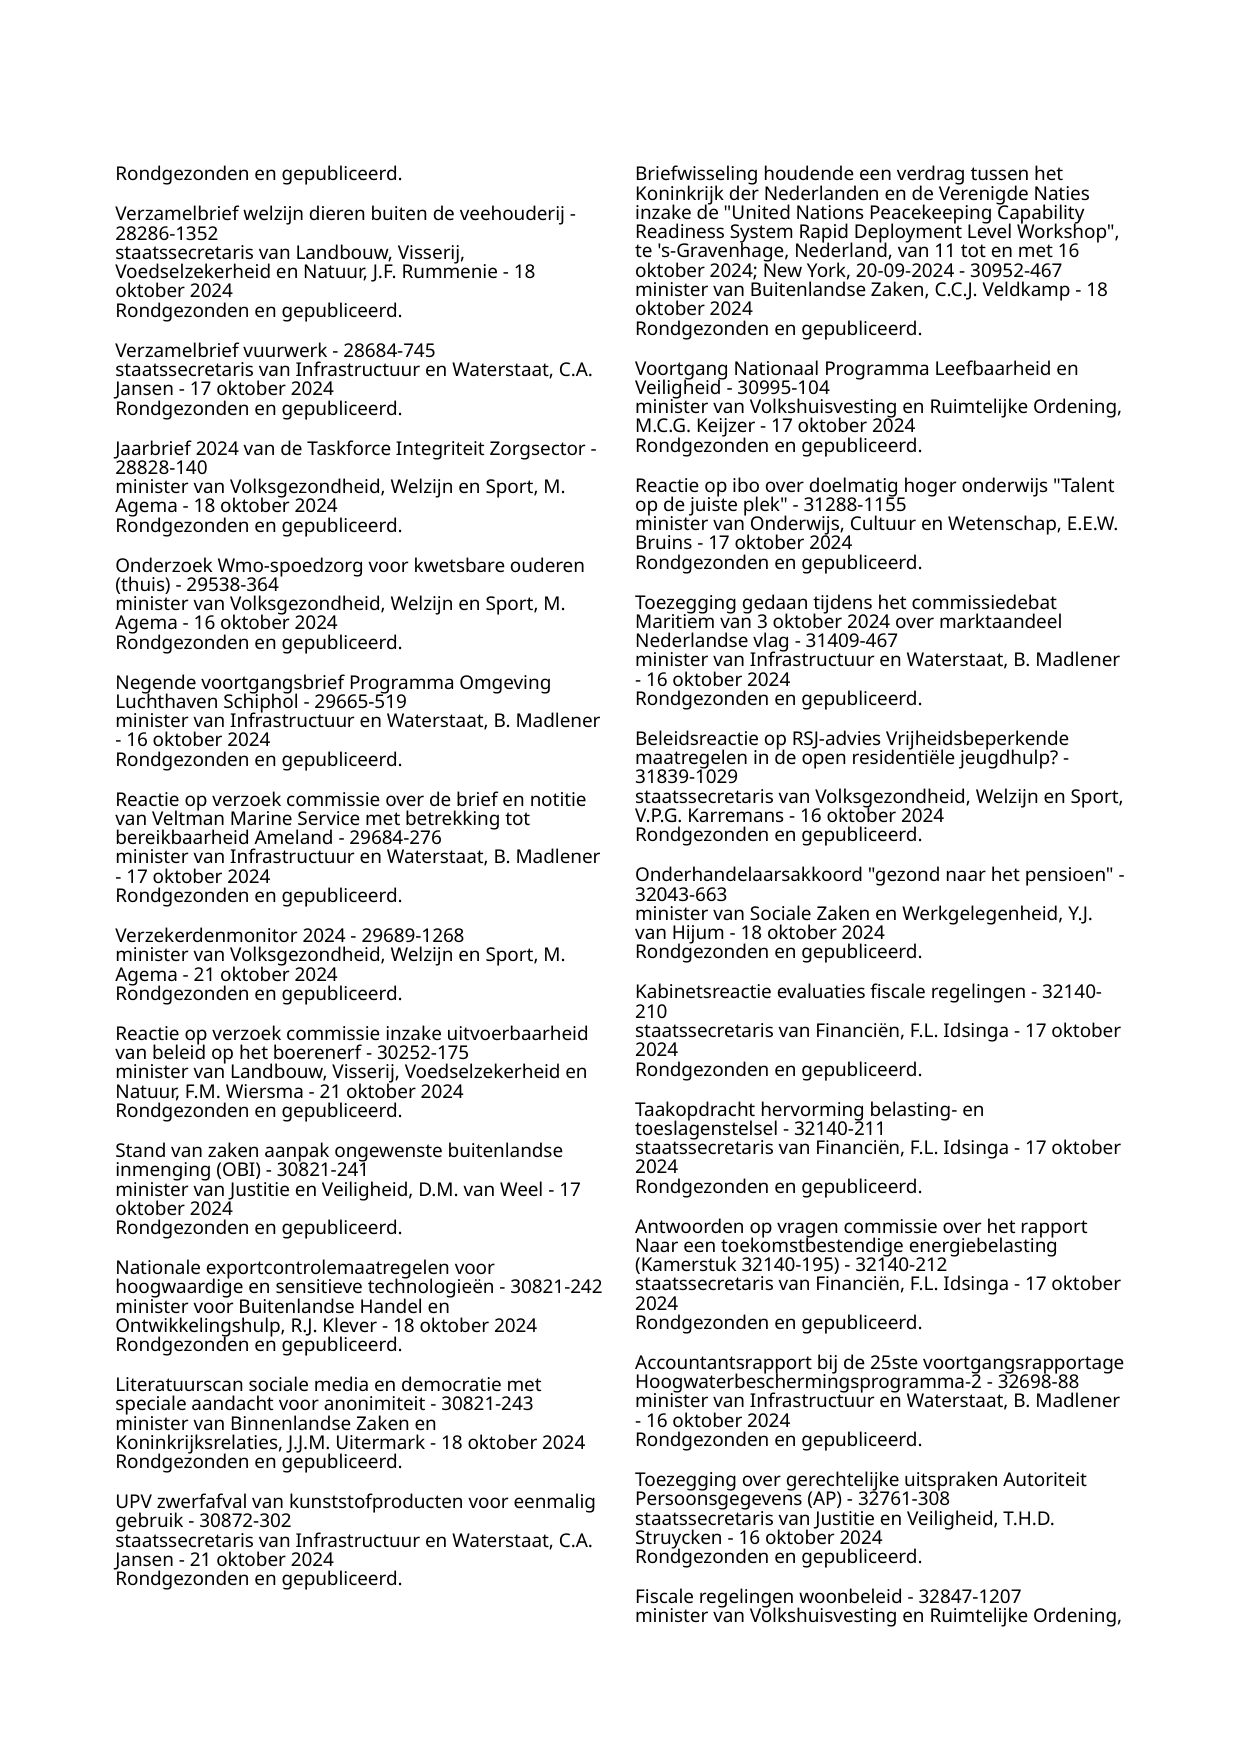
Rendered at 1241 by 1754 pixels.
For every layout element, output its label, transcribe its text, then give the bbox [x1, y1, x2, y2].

text Rondgezonden en gepubliceerd. [115, 634, 605, 653]
text Rondgezonden en gepubliceerd. [635, 319, 1125, 339]
text Rondgezonden en gepubliceerd. [115, 165, 605, 184]
text minister van Infrastructuur en Waterstaat, B. Madlener - 17 oktober 2024 [115, 848, 605, 887]
text Rondgezonden en gepubliceerd. [635, 1061, 1125, 1080]
text minister van Volksgezondheid, Welzijn en Sport, M. Agema - 21 oktober 2024 [115, 946, 605, 985]
text Nationale exportcontrolemaatregelen voor hoogwaardige en sensitieve technologieën - 30821-242 [115, 1259, 605, 1298]
text Verzekerdenmonitor 2024 - 29689-1268 [115, 927, 605, 946]
text staatssecretaris van Financiën, F.L. Idsinga - 17 oktober 2024 [635, 1022, 1125, 1061]
text minister van Binnenlandse Zaken en Koninkrijksrelaties, J.J.M. Uitermark - 18 oktober 2024 [115, 1415, 605, 1453]
text Jaarbrief 2024 van de Taskforce Integriteit Zorgsector - 28828-140 [115, 439, 605, 478]
text Rondgezonden en gepubliceerd. [115, 399, 605, 419]
text Rondgezonden en gepubliceerd. [115, 985, 605, 1004]
text Toezegging over gerechtelijke uitspraken Autoriteit Persoonsgegevens (AP) - 32761-308 [635, 1471, 1125, 1509]
text minister voor Buitenlandse Handel en Ontwikkelingshulp, R.J. Klever - 18 oktober 2024 [115, 1298, 605, 1336]
text Rondgezonden en gepubliceerd. [635, 437, 1125, 456]
text Reactie op verzoek commissie over de brief en notitie van Veltman Marine Service met betrekking tot bereikbaarheid Ameland - 29684-276 [115, 791, 605, 848]
text Rondgezonden en gepubliceerd. [115, 302, 605, 321]
text minister van Volksgezondheid, Welzijn en Sport, M. Agema - 18 oktober 2024 [115, 478, 605, 517]
text UPV zwerfafval van kunststofproducten voor eenmalig gebruik - 30872-302 [115, 1493, 605, 1532]
text Rondgezonden en gepubliceerd. [635, 943, 1125, 963]
text staatssecretaris van Volksgezondheid, Welzijn en Sport, V.P.G. Karremans - 16 oktober 2024 [635, 788, 1125, 826]
text Kabinetsreactie evaluaties fiscale regelingen - 32140-210 [635, 983, 1125, 1022]
text Rondgezonden en gepubliceerd. [115, 1102, 605, 1121]
text Rondgezonden en gepubliceerd. [115, 1336, 605, 1355]
text Rondgezonden en gepubliceerd. [635, 554, 1125, 573]
text Reactie op verzoek commissie inzake uitvoerbaarheid van beleid op het boerenerf - 30252-175 [115, 1025, 605, 1063]
text Rondgezonden en gepubliceerd. [115, 517, 605, 536]
text Rondgezonden en gepubliceerd. [635, 690, 1125, 709]
text minister van Buitenlandse Zaken, C.C.J. Veldkamp - 18 oktober 2024 [635, 281, 1125, 319]
text Rondgezonden en gepubliceerd. [115, 1570, 605, 1589]
text Rondgezonden en gepubliceerd. [635, 1178, 1125, 1197]
text Onderhandelaarsakkoord "gezond naar het pensioen" - 32043-663 [635, 866, 1125, 905]
text minister van Infrastructuur en Waterstaat, B. Madlener - 16 oktober 2024 [115, 712, 605, 751]
text minister van Justitie en Veiligheid, D.M. van Weel - 17 oktober 2024 [115, 1181, 605, 1219]
text Onderzoek Wmo-spoedzorg voor kwetsbare ouderen (thuis) - 29538-364 [115, 557, 605, 595]
text Rondgezonden en gepubliceerd. [115, 887, 605, 906]
text minister van Volkshuisvesting en Ruimtelijke Ordening, [635, 1607, 1125, 1627]
text Rondgezonden en gepubliceerd. [635, 1314, 1125, 1333]
text Rondgezonden en gepubliceerd. [635, 826, 1125, 846]
text minister van Volksgezondheid, Welzijn en Sport, M. Agema - 16 oktober 2024 [115, 595, 605, 634]
text Negende voortgangsbrief Programma Omgeving Luchthaven Schiphol - 29665-519 [115, 674, 605, 712]
text Taakopdracht hervorming belasting- en toeslagenstelsel - 32140-211 [635, 1101, 1125, 1139]
text Rondgezonden en gepubliceerd. [635, 1431, 1125, 1450]
text minister van Volkshuisvesting en Ruimtelijke Ordening, M.C.G. Keijzer - 17 oktober 2024 [635, 398, 1125, 437]
text Verzamelbrief vuurwerk - 28684-745 [115, 342, 605, 361]
text Voortgang Nationaal Programma Leefbaarheid en Veiligheid - 30995-104 [635, 359, 1125, 398]
text minister van Landbouw, Visserij, Voedselzekerheid en Natuur, F.M. Wiersma - 21 oktober 2024 [115, 1063, 605, 1102]
text Literatuurscan sociale media en democratie met speciale aandacht voor anonimiteit - 30821-243 [115, 1376, 605, 1415]
text staatssecretaris van Justitie en Veiligheid, T.H.D. Struycken - 16 oktober 2024 [635, 1509, 1125, 1548]
text minister van Infrastructuur en Waterstaat, B. Madlener - 16 oktober 2024 [635, 1392, 1125, 1431]
text minister van Sociale Zaken en Werkgelegenheid, Y.J. van Hijum - 18 oktober 2024 [635, 905, 1125, 943]
text Rondgezonden en gepubliceerd. [115, 751, 605, 770]
text Beleidsreactie op RSJ-advies Vrijheidsbeperkende maatregelen in de open residentiële jeugdhulp? - 31839-1029 [635, 730, 1125, 788]
text Briefwisseling houdende een verdrag tussen het Koninkrijk der Nederlanden en de Verenigde Naties inzake de "United Nations Peacekeeping Capability Readiness System Rapid Deployment Level Workshop", te 's-Gravenhage, Nederland, van 11 tot en met 16 oktober 2024; New York, 20-09-2024 - 30952-467 [635, 165, 1125, 281]
text Accountantsrapport bij de 25ste voortgangsrapportage Hoogwaterbeschermingsprogramma-2 - 32698-88 [635, 1354, 1125, 1392]
text staatssecretaris van Financiën, F.L. Idsinga - 17 oktober 2024 [635, 1139, 1125, 1178]
text staatssecretaris van Financiën, F.L. Idsinga - 17 oktober 2024 [635, 1275, 1125, 1314]
text staatssecretaris van Landbouw, Visserij, Voedselzekerheid en Natuur, J.F. Rummenie - 18 oktober 2024 [115, 244, 605, 302]
text Rondgezonden en gepubliceerd. [635, 1548, 1125, 1567]
text staatssecretaris van Infrastructuur en Waterstaat, C.A. Jansen - 21 oktober 2024 [115, 1532, 605, 1570]
text Verzamelbrief welzijn dieren buiten de veehouderij - 28286-1352 [115, 205, 605, 244]
text Rondgezonden en gepubliceerd. [115, 1453, 605, 1472]
text staatssecretaris van Infrastructuur en Waterstaat, C.A. Jansen - 17 oktober 2024 [115, 361, 605, 399]
text Toezegging gedaan tijdens het commissiedebat Maritiem van 3 oktober 2024 over marktaandeel Nederlandse vlag - 31409-467 [635, 594, 1125, 651]
text Stand van zaken aanpak ongewenste buitenlandse inmenging (OBI) - 30821-241 [115, 1142, 605, 1181]
text Antwoorden op vragen commissie over het rapport Naar een toekomstbestendige energiebelasting (Kamerstuk 32140-195) - 32140-212 [635, 1218, 1125, 1275]
text minister van Infrastructuur en Waterstaat, B. Madlener - 16 oktober 2024 [635, 651, 1125, 690]
text minister van Onderwijs, Cultuur en Wetenschap, E.E.W. Bruins - 17 oktober 2024 [635, 515, 1125, 554]
text Reactie op ibo over doelmatig hoger onderwijs "Talent op de juiste plek" - 31288-1155 [635, 477, 1125, 515]
text Rondgezonden en gepubliceerd. [115, 1219, 605, 1238]
text Fiscale regelingen woonbeleid - 32847-1207 [635, 1588, 1125, 1607]
